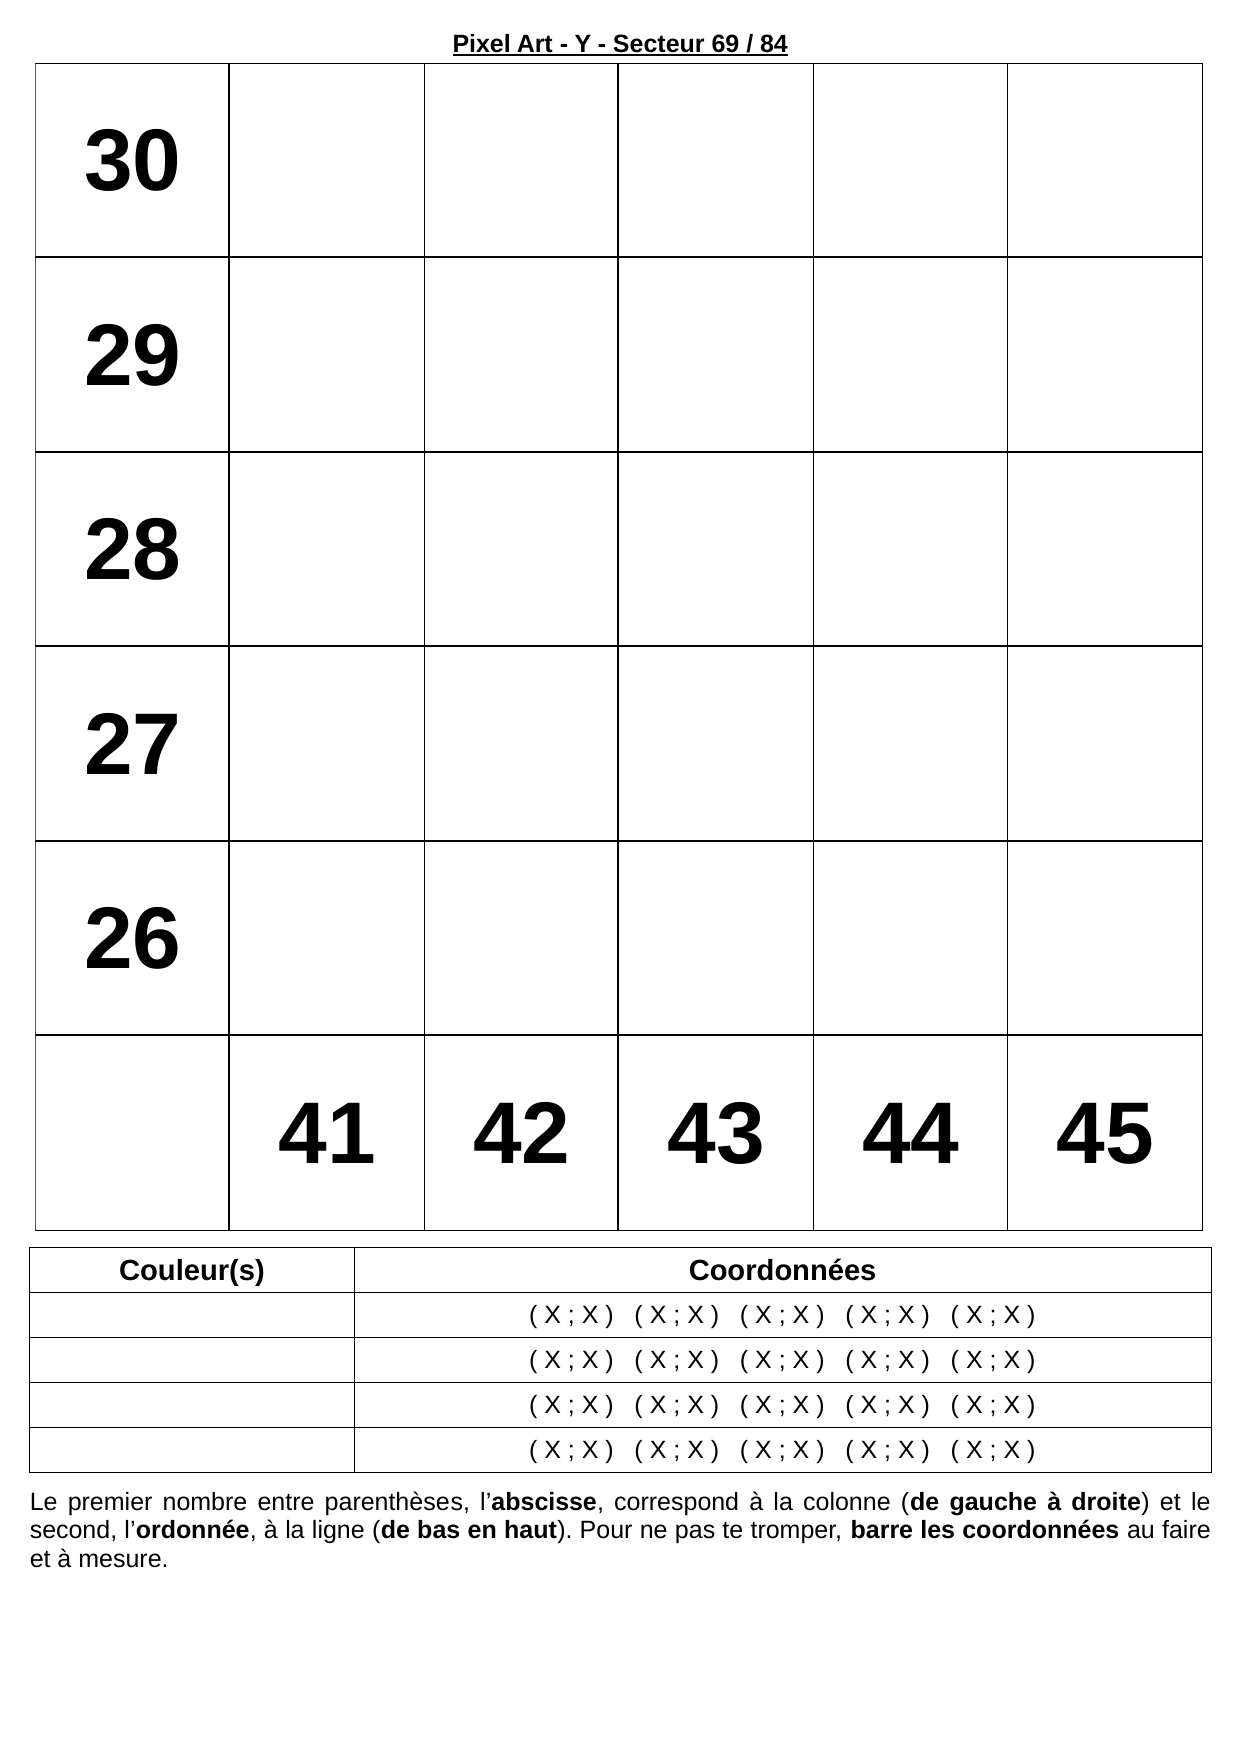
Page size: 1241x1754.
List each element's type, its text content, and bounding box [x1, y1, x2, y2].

table_header Coordonnées [355, 1248, 1211, 1292]
table_cell [30, 1428, 354, 1472]
table_header Couleur(s) [30, 1248, 354, 1292]
table_cell ( X ; X ) ( X ; X ) ( X ; X ) ( X ; X ) ( X ; X ) [355, 1293, 1211, 1337]
table_cell ( X ; X ) ( X ; X ) ( X ; X ) ( X ; X ) ( X ; X ) [355, 1338, 1211, 1382]
table_cell ( X ; X ) ( X ; X ) ( X ; X ) ( X ; X ) ( X ; X ) [355, 1383, 1211, 1427]
table_cell [30, 1338, 354, 1382]
table_cell [30, 1293, 354, 1337]
text Pixel Art - Y - Secteur 69 / 84 [29, 29, 1211, 58]
table_cell [30, 1383, 354, 1427]
table_cell ( X ; X ) ( X ; X ) ( X ; X ) ( X ; X ) ( X ; X ) [355, 1428, 1211, 1472]
text Le premier nombre entre parenthèses, l’abscisse, correspond à la colonne (de gauche à droite) et le second, l’ordonnée, à la ligne (de bas en haut). Pour ne pas te tromper, barre les coordonnées au faire et à mesure. [29, 1487, 1211, 1573]
